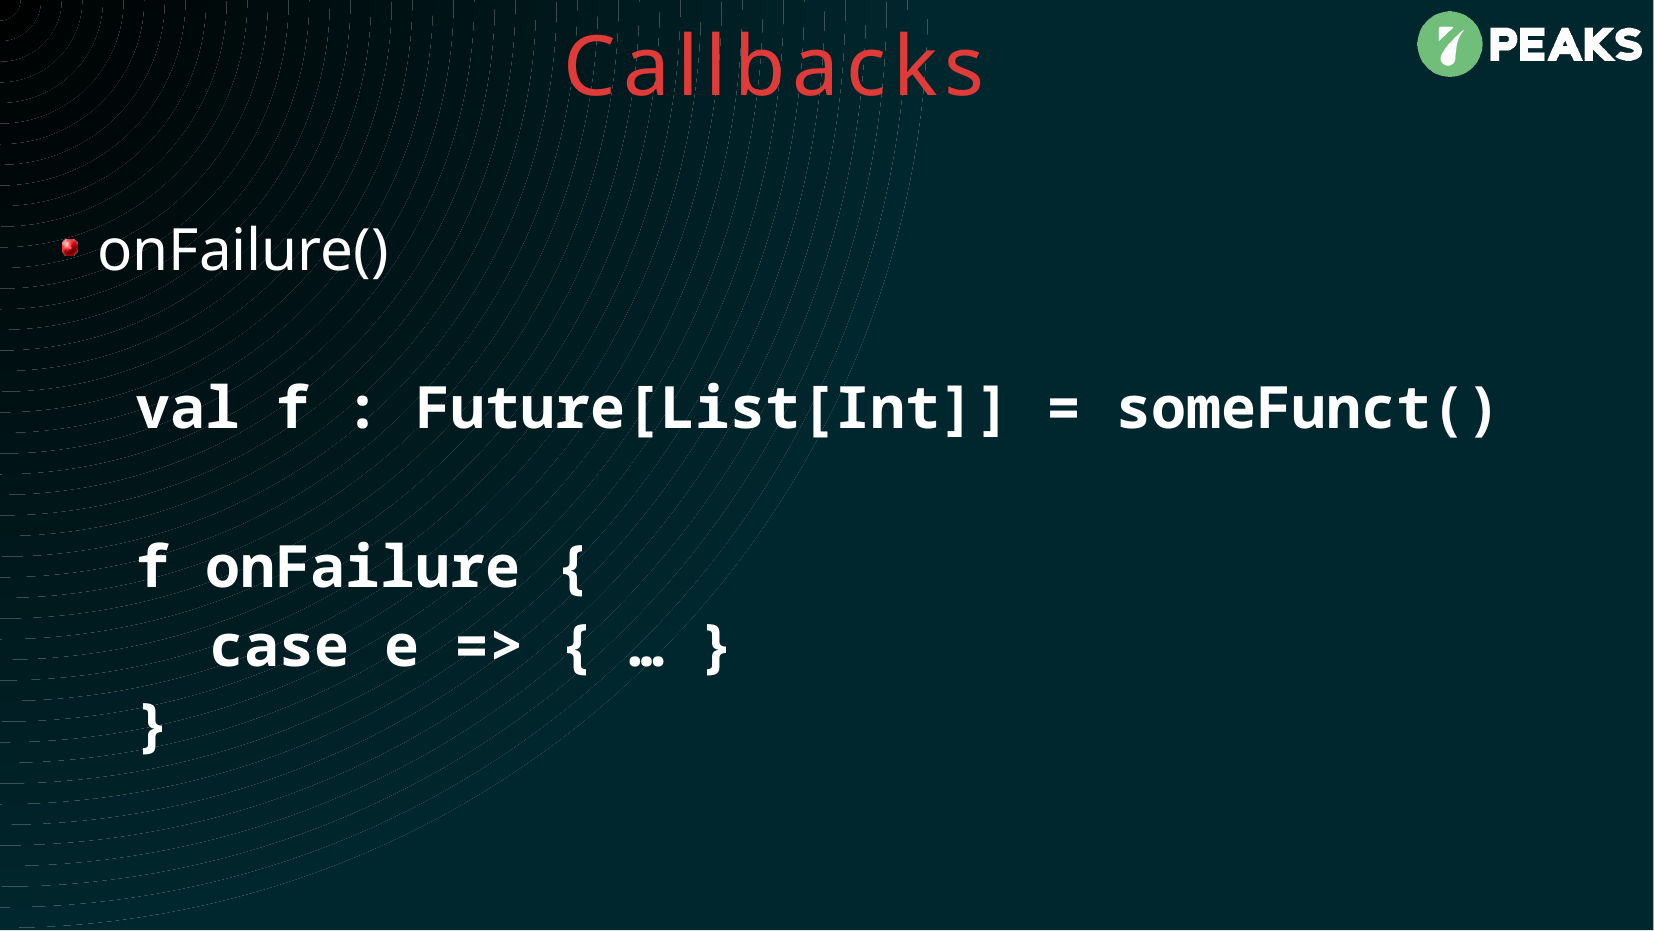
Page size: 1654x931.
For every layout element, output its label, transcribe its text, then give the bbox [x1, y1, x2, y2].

text_box onFailure() val f : Future[List[Int]] = someFunct() f onFailure { case e => { … } } [47, 200, 1607, 730]
picture [1417, 11, 1642, 77]
text_box Callbacks [549, 0, 1105, 140]
